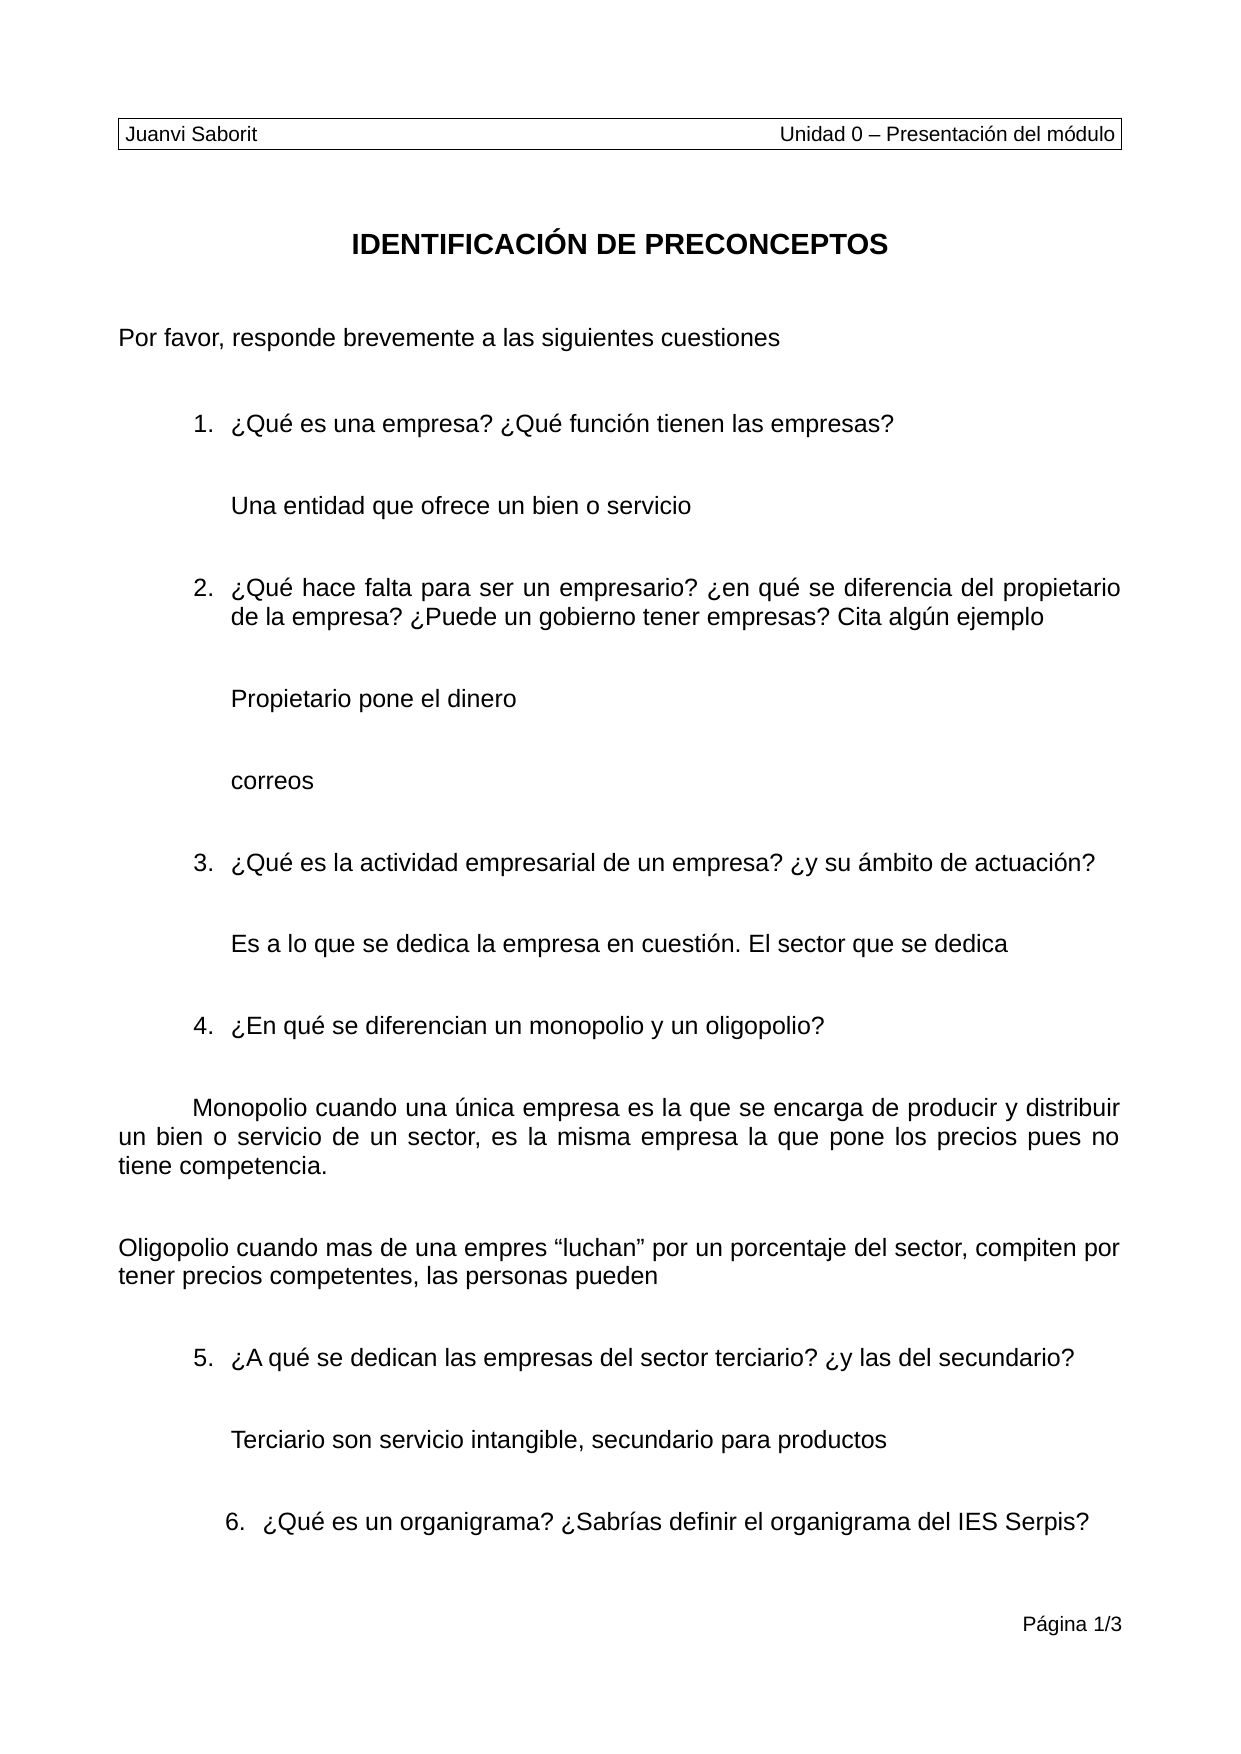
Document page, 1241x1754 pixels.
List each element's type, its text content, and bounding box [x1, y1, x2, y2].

text Oligopolio cuando mas de una empres “luchan” por un porcentaje del sector, compiten por tener precios competentes, las personas pueden [118, 1233, 1122, 1290]
text IDENTIFICACIÓN DE PRECONCEPTOS [118, 227, 1122, 261]
list ¿A qué se dedican las empresas del sector terciario? ¿y las del secundario? [193, 1343, 1122, 1372]
list ¿Qué es la actividad empresarial de un empresa? ¿y su ámbito de actuación? [193, 848, 1122, 876]
list Terciario son servicio intangible, secundario para productos [193, 1425, 1122, 1454]
list ¿Qué hace falta para ser un empresario? ¿en qué se diferencia del propietario de la empresa? ¿Puede un gobierno tener empresas? Cita algún ejemplo [193, 573, 1122, 631]
list Propietario pone el dinero [193, 684, 1122, 713]
list ¿En qué se diferencian un monopolio y un oligopolio? [193, 1011, 1122, 1040]
list Una entidad que ofrece un bien o servicio [193, 491, 1122, 520]
text Por favor, responde brevemente a las siguientes cuestiones [118, 323, 1122, 352]
list ¿Qué es una empresa? ¿Qué función tienen las empresas? [193, 409, 1122, 438]
text Monopolio cuando una única empresa es la que se encarga de producir y distribuir un bien o servicio de un sector, es la misma empresa la que pone los precios pues no tiene competencia. [118, 1093, 1122, 1179]
list Es a lo que se dedica la empresa en cuestión. El sector que se dedica [193, 929, 1122, 958]
list ¿Qué es un organigrama? ¿Sabrías definir el organigrama del IES Serpis? [193, 1507, 1122, 1536]
list correos [193, 766, 1122, 794]
